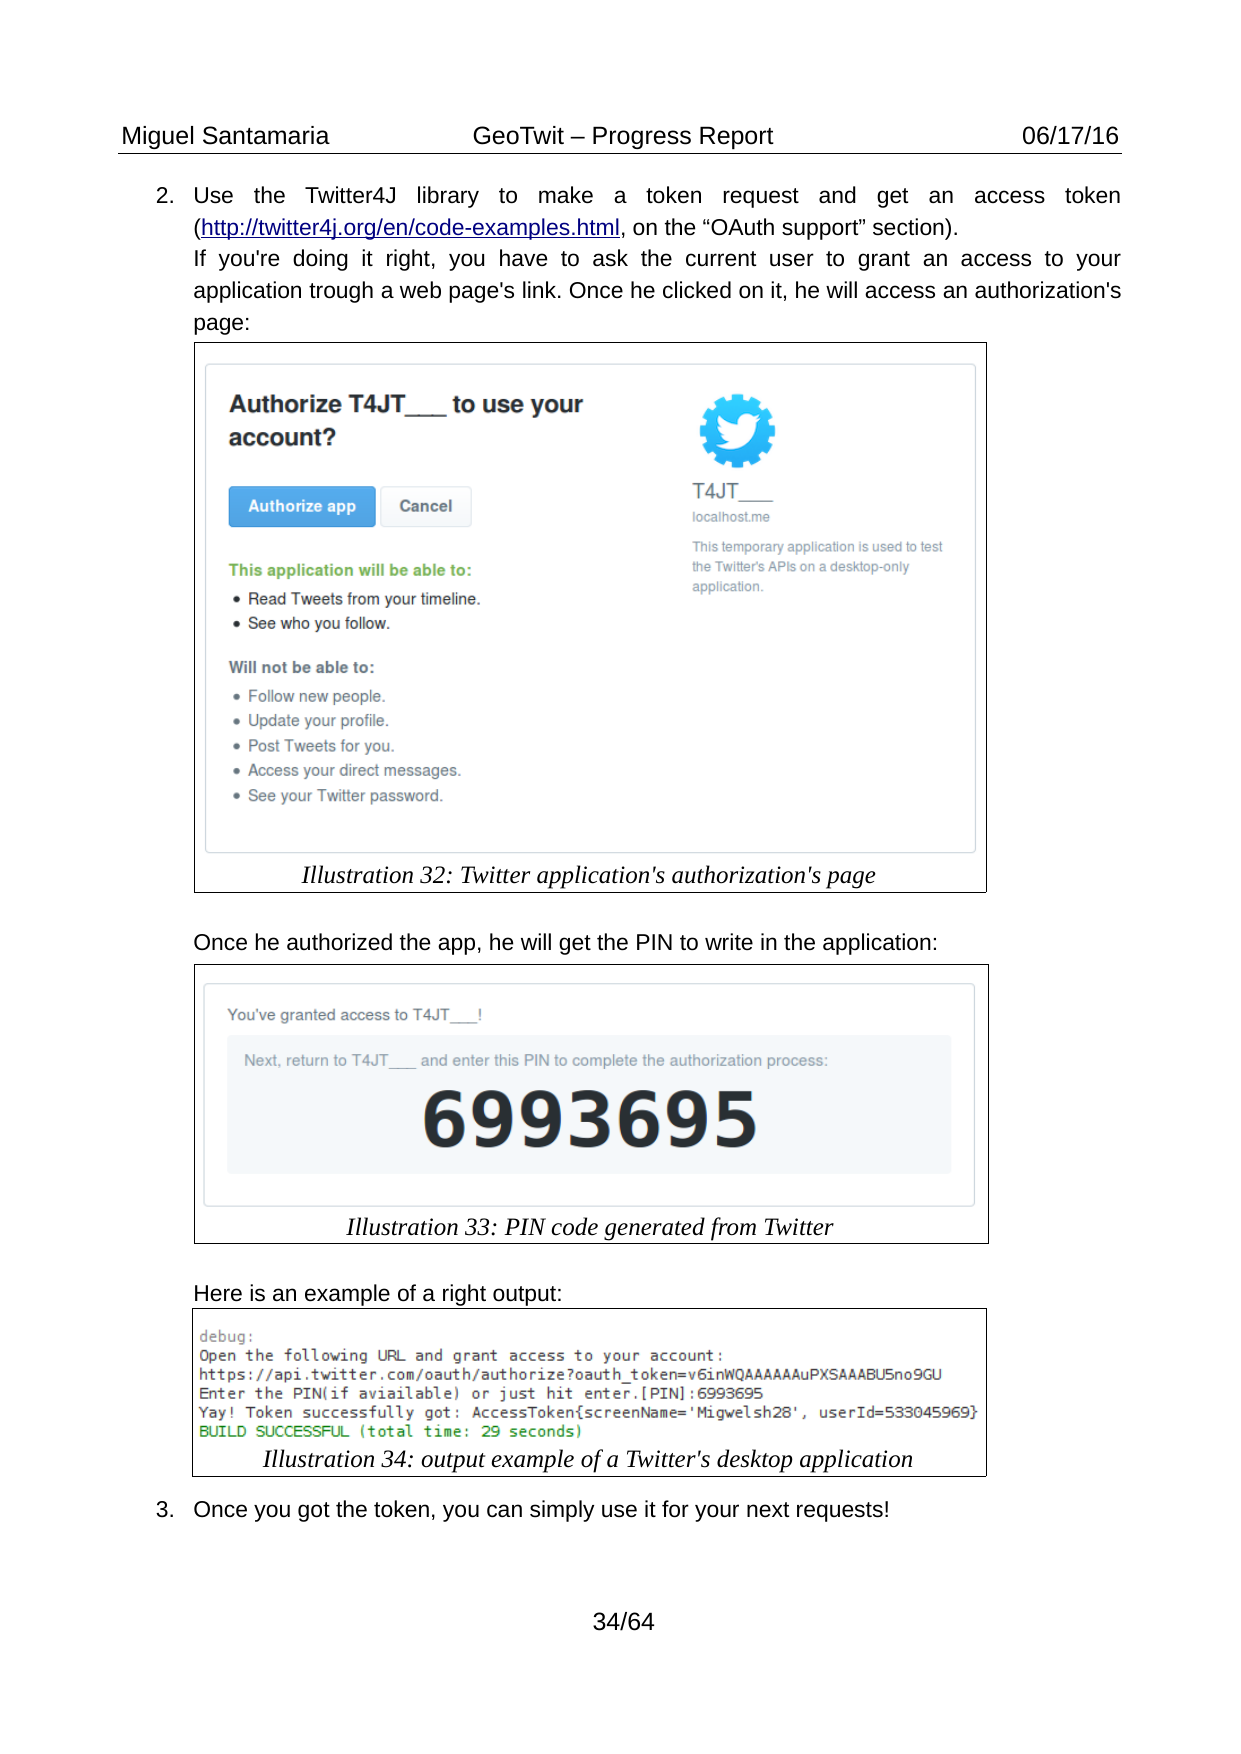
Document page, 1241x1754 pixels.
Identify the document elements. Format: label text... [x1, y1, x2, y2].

list Here is an example of a right output: [156, 960, 1122, 1307]
picture [195, 1323, 984, 1445]
list Once he authorized the app, he will get the PIN to write in the application: [156, 929, 1122, 955]
list If you're doing it right, you have to ask the current user to grant an access to your application trough a web page's link. Once he clicked on it, he will access an authorization's page: [156, 245, 1122, 335]
list Illustration 34: output example of a Twitter's desktop application [195, 1445, 983, 1473]
picture [196, 357, 984, 861]
list Illustration 33: PIN code generated from Twitter [197, 1212, 985, 1240]
picture [200, 979, 983, 1212]
list Once you got the token, you can simply use it for your next requests! [156, 1496, 1122, 1522]
list Illustration 32: Twitter application's authorization's page [197, 861, 983, 889]
list Use the Twitter4J library to make a token request and get an access token (http://twitter4j.org/en/code-examples.html, on the “OAuth support” section). [156, 182, 1122, 240]
list [195, 343, 986, 892]
